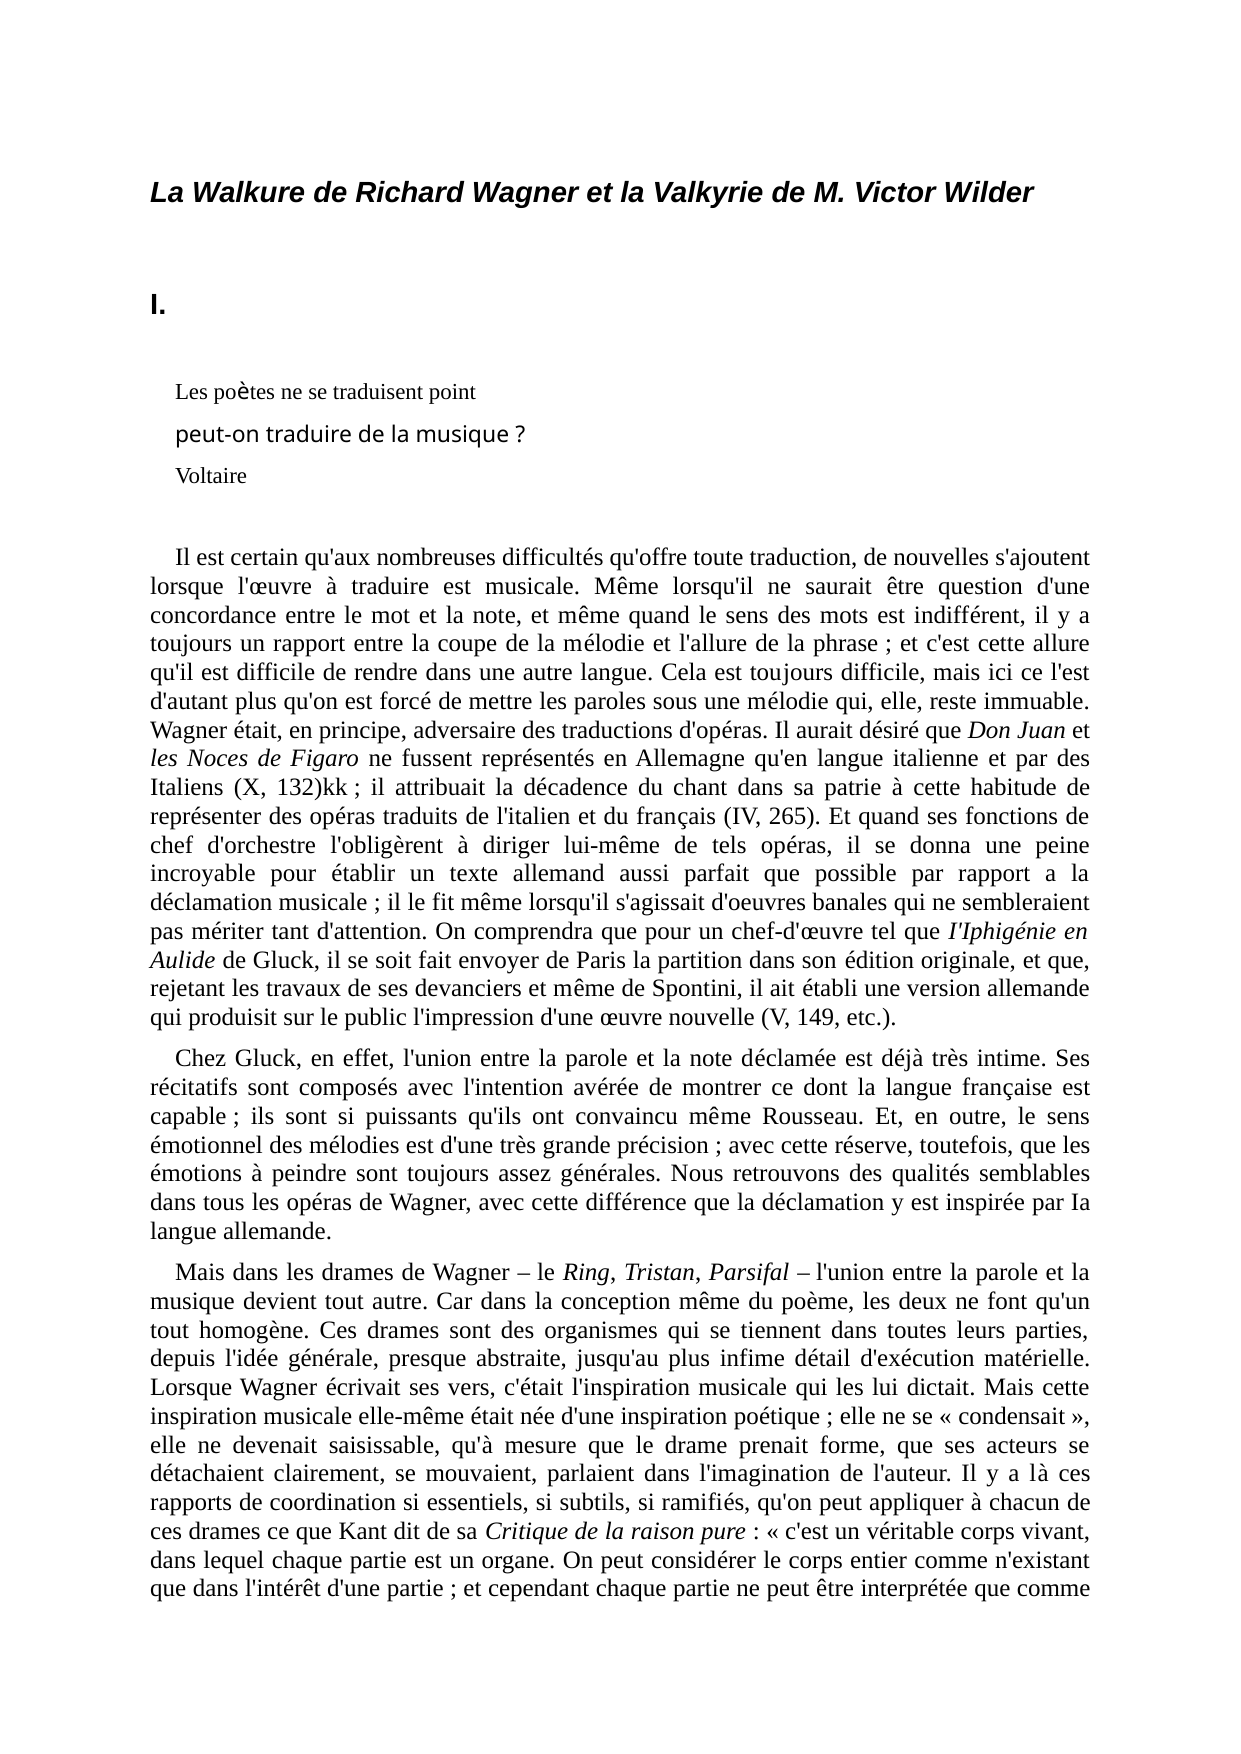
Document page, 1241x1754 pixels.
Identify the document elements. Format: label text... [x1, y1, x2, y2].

text Il est certain qu'aux nombreuses difficultés qu'offre toute traduction, de nouvelles s'ajoutent lorsque l'œuvre à traduire est musicale. Même lorsqu'il ne saurait être question d'une concordance entre le mot et la note, et même quand le sens des mots est indifférent, il y a toujours un rapport entre la coupe de la mélodie et l'allure de la phrase ; et c'est cette allure qu'il est difficile de rendre dans une autre langue. Cela est toujours difficile, mais ici ce l'est d'autant plus qu'on est forcé de mettre les paroles sous une mélodie qui, elle, reste immuable. Wagner était, en principe, adversaire des traductions d'opéras. Il aurait désiré que Don Juan et les Noces de Figaro ne fussent représentés en Allemagne qu'en langue italienne et par des Italiens (X, 132) ; il attribuait la décadence du chant dans sa patrie à cette habitude de représenter des opéras traduits de l'italien et du français (IV, 265). Et quand ses fonctions de chef d'orchestre l'obligèrent à diriger lui-même de tels opéras, il se donna une peine incroyable pour établir un texte allemand aussi parfait que possible par rapport a la déclamation musicale ; il le fit même lorsqu'il s'agissait d'oeuvres banales qui ne sembleraient pas mériter tant d'attention. On comprendra que pour un chef-d'œuvre tel que I'Iphigénie en Aulide de Gluck, il se soit fait envoyer de Paris la partition dans son édition originale, et que, rejetant les travaux de ses devanciers et même de Spontini, il ait établi une version allemande qui produisit sur le public l'impression d'une œuvre nouvelle (V, 149, etc.). [150, 542, 1090, 1031]
subtitle La Walkure de Richard Wagner et la Valkyrie de M. Victor Wilder [150, 175, 1090, 208]
text Chez Gluck, en effet, l'union entre la parole et la note déclamée est déjà très intime. Ses récitatifs sont composés avec l'intention avérée de montrer ce dont la langue française est capable ; ils sont si puissants qu'ils ont convaincu même Rousseau. Et, en outre, le sens émotionnel des mélodies est d'une très grande précision ; avec cette réserve, toutefois, que les émotions à peindre sont toujours assez générales. Nous retrouvons des qualités semblables dans tous les opéras de Wagner, avec cette différence que la déclamation y est inspirée par Ia langue allemande. [150, 1043, 1090, 1245]
subtitle I. [150, 287, 1090, 321]
text Les poètes ne se traduisent point [150, 374, 1090, 406]
text Mais dans les drames de Wagner – le Ring, Tristan, Parsifal – l'union entre la parole et la musique devient tout autre. Car dans la conception même du poème, les deux ne font qu'un tout homogène. Ces drames sont des organismes qui se tiennent dans toutes leurs parties, depuis l'idée générale, presque abstraite, jusqu'au plus infime détail d'exécution matérielle. Lorsque Wagner écrivait ses vers, c'était l'inspiration musicale qui les lui dictait. Mais cette inspiration musicale elle-même était née d'une inspiration poétique ; elle ne se « condensait », elle ne devenait saisissable, qu'à mesure que le drame prenait forme, que ses acteurs se détachaient clairement, se mouvaient, parlaient dans l'imagination de l'auteur. Il y a là ces rapports de coordination si essentiels, si subtils, si ramifiés, qu'on peut appliquer à chacun de ces drames ce que Kant dit de sa Critique de la raison pure : « c'est un véritable corps vivant, dans lequel chaque partie est un organe. On peut considérer le corps entier comme n'existant que dans l'intérêt d'une partie ; et cependant chaque partie ne peut être interprétée que comme [150, 1257, 1090, 1602]
text Voltaire [150, 462, 1090, 488]
text peut-on traduire de la musique ? [150, 418, 1090, 449]
